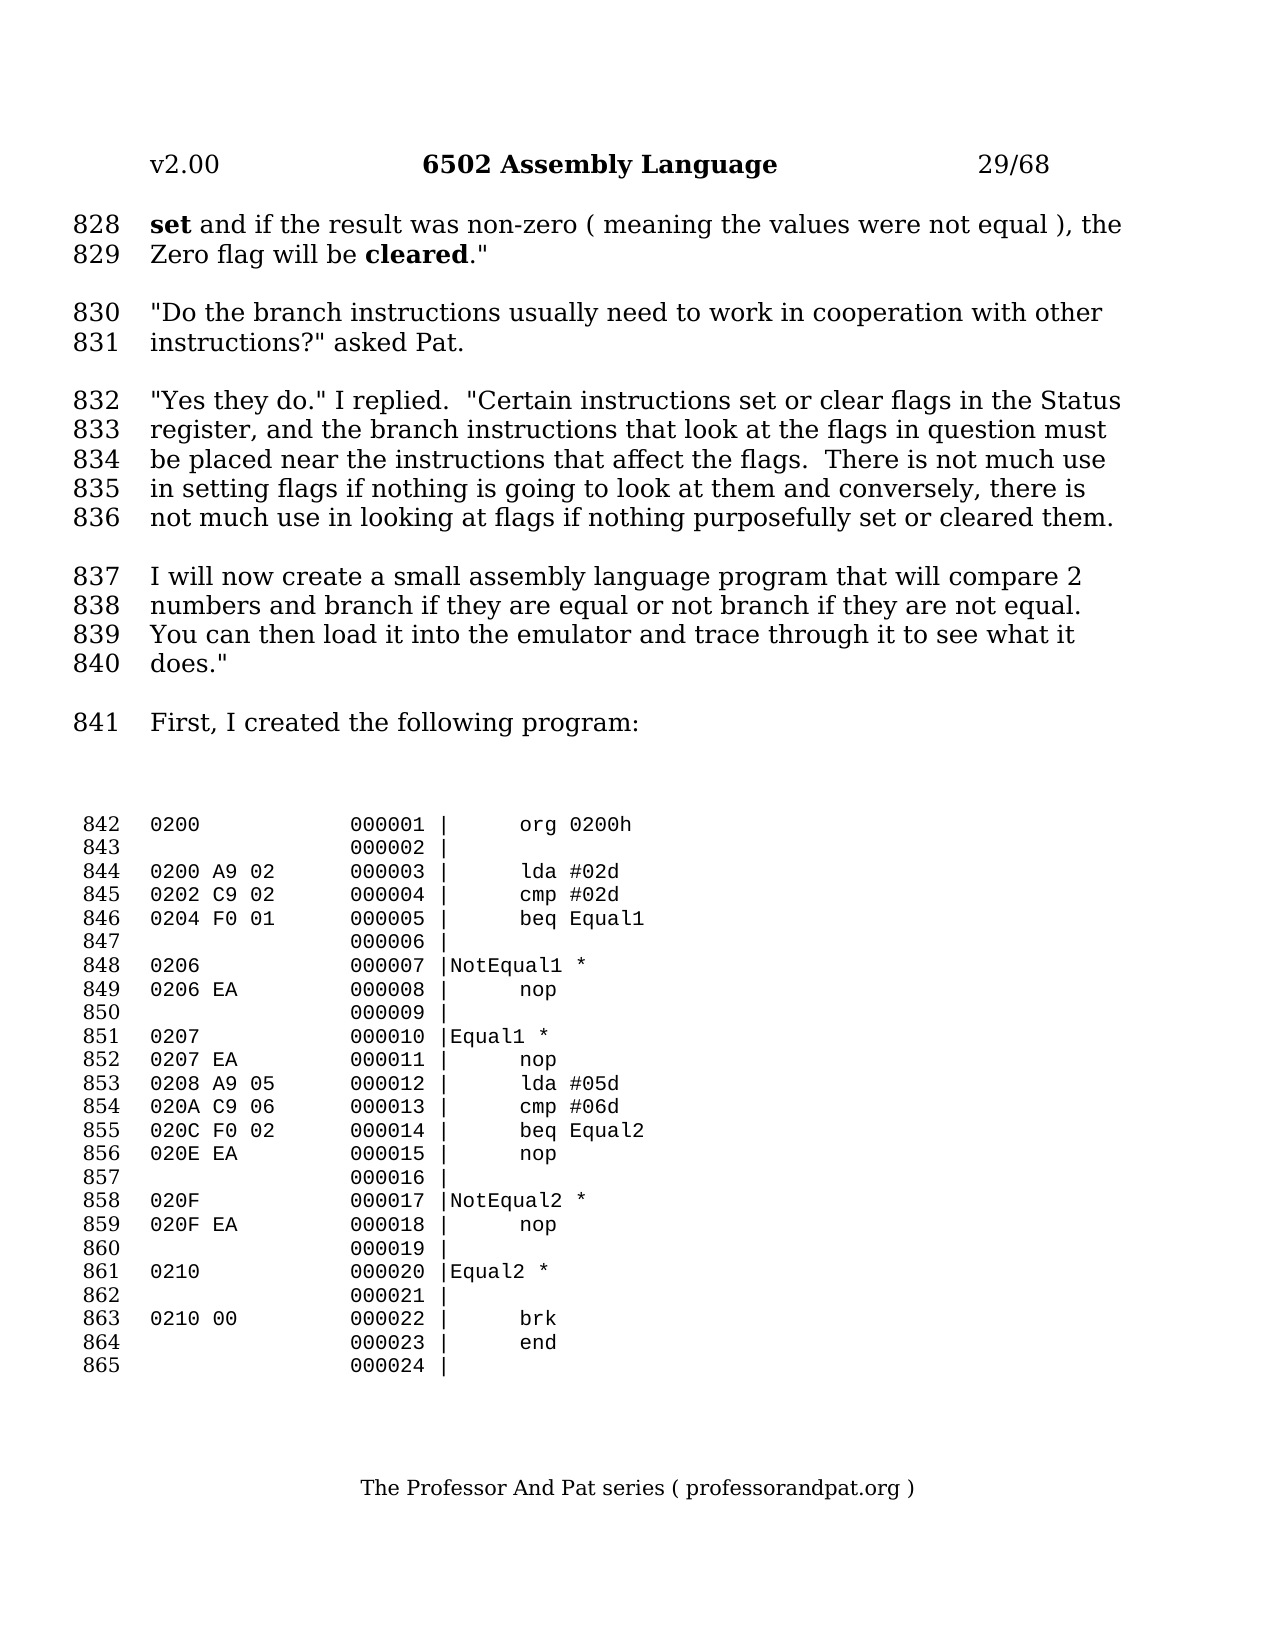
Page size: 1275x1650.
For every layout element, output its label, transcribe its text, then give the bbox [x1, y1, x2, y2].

text First, I created the following program: [150, 708, 1125, 737]
text 0202 C9 02 000004 | cmp #02d [150, 884, 1125, 908]
text 020F 000017 |NotEqual2 * [150, 1191, 1125, 1214]
text 020E EA 000015 | nop [150, 1143, 1125, 1167]
text 020A C9 06 000013 | cmp #06d [150, 1096, 1125, 1120]
text 0200 A9 02 000003 | lda #02d [150, 861, 1125, 884]
text 0210 000020 |Equal2 * [150, 1261, 1125, 1285]
text 000021 | [150, 1285, 1125, 1308]
text 0210 00 000022 | brk [150, 1308, 1125, 1332]
text 020F EA 000018 | nop [150, 1214, 1125, 1238]
text 0208 A9 05 000012 | lda #05d [150, 1073, 1125, 1096]
text 0200 000001 | org 0200h [150, 814, 1125, 837]
text 000009 | [150, 1002, 1125, 1026]
text 0206 EA 000008 | nop [150, 979, 1125, 1002]
text 000002 | [150, 837, 1125, 861]
text "Yes they do." I replied. "Certain instructions set or clear flags in the Status register, and the branch instructions that look at the flags in question must be placed near the instructions that affect the flags. There is not much use in setting flags if nothing is going to look at them and conversely, there is not much use in looking at flags if nothing purposefully set or cleared them. [150, 386, 1125, 533]
text 0207 EA 000011 | nop [150, 1049, 1125, 1073]
text I will now create a small assembly language program that will compare 2 numbers and branch if they are equal or not branch if they are not equal. You can then load it into the emulator and trace through it to see what it does." [150, 562, 1125, 679]
text 000016 | [150, 1167, 1125, 1191]
text "Do the branch instructions usually need to work in cooperation with other instructions?" asked Pat. [150, 298, 1125, 357]
text 000023 | end [150, 1332, 1125, 1355]
text 000019 | [150, 1238, 1125, 1261]
text 0206 000007 |NotEqual1 * [150, 955, 1125, 979]
text 020C F0 02 000014 | beq Equal2 [150, 1120, 1125, 1143]
text 000006 | [150, 932, 1125, 955]
text 0204 F0 01 000005 | beq Equal1 [150, 908, 1125, 932]
text 0207 000010 |Equal1 * [150, 1026, 1125, 1049]
text set and if the result was non-zero ( meaning the values were not equal ), the Zero flag will be cleared." [150, 210, 1125, 269]
text 000024 | [150, 1355, 1125, 1379]
